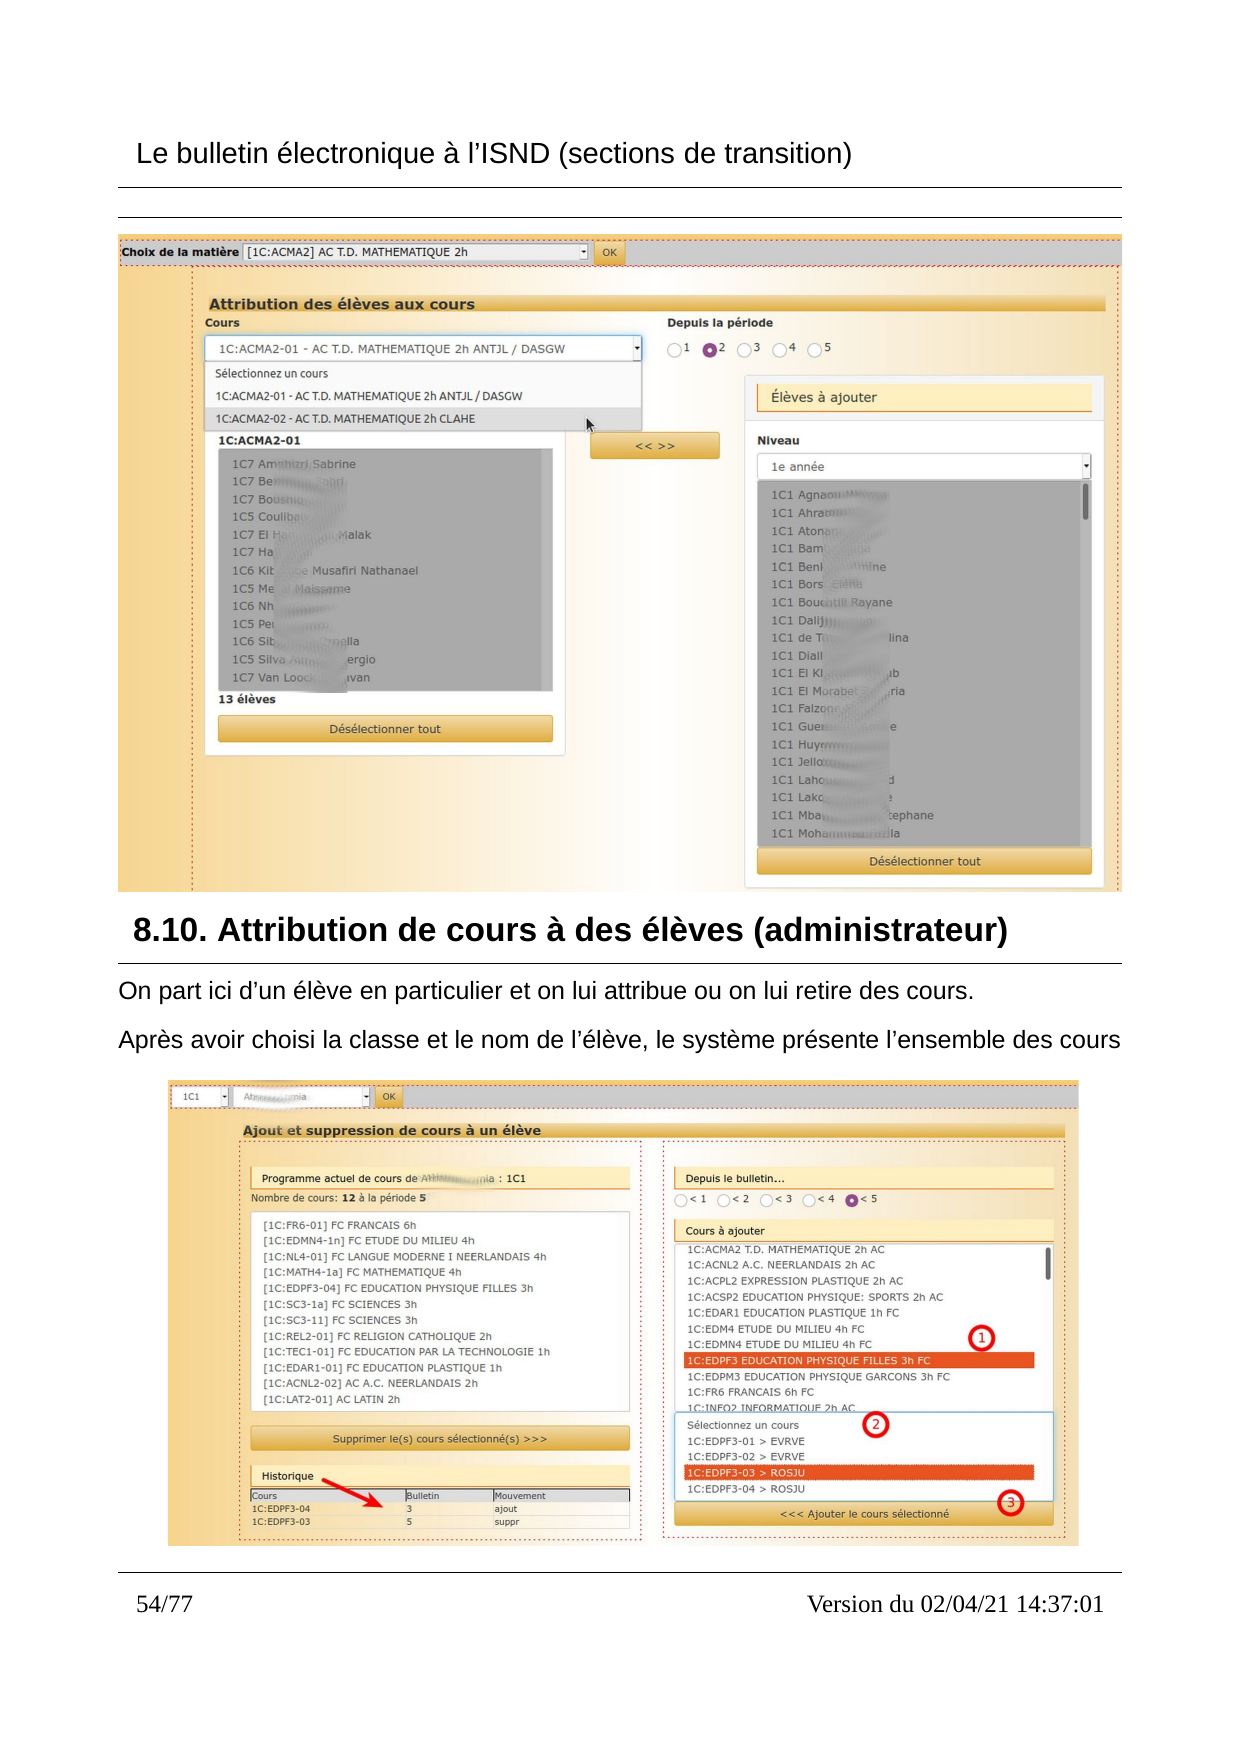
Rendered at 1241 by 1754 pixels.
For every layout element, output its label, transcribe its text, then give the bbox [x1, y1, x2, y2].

text On part ici d’un élève en particulier et on lui attribue ou on lui retire des cours. [118, 976, 1122, 1004]
text Après avoir choisi la classe et le nom de l’élève, le système présente l’ensemble des cours [118, 1025, 1122, 1053]
picture [118, 234, 1123, 892]
picture [167, 1080, 1079, 1546]
subtitle [118, 218, 1122, 234]
subtitle Attribution de cours à des élèves (administrateur) [118, 892, 1122, 963]
